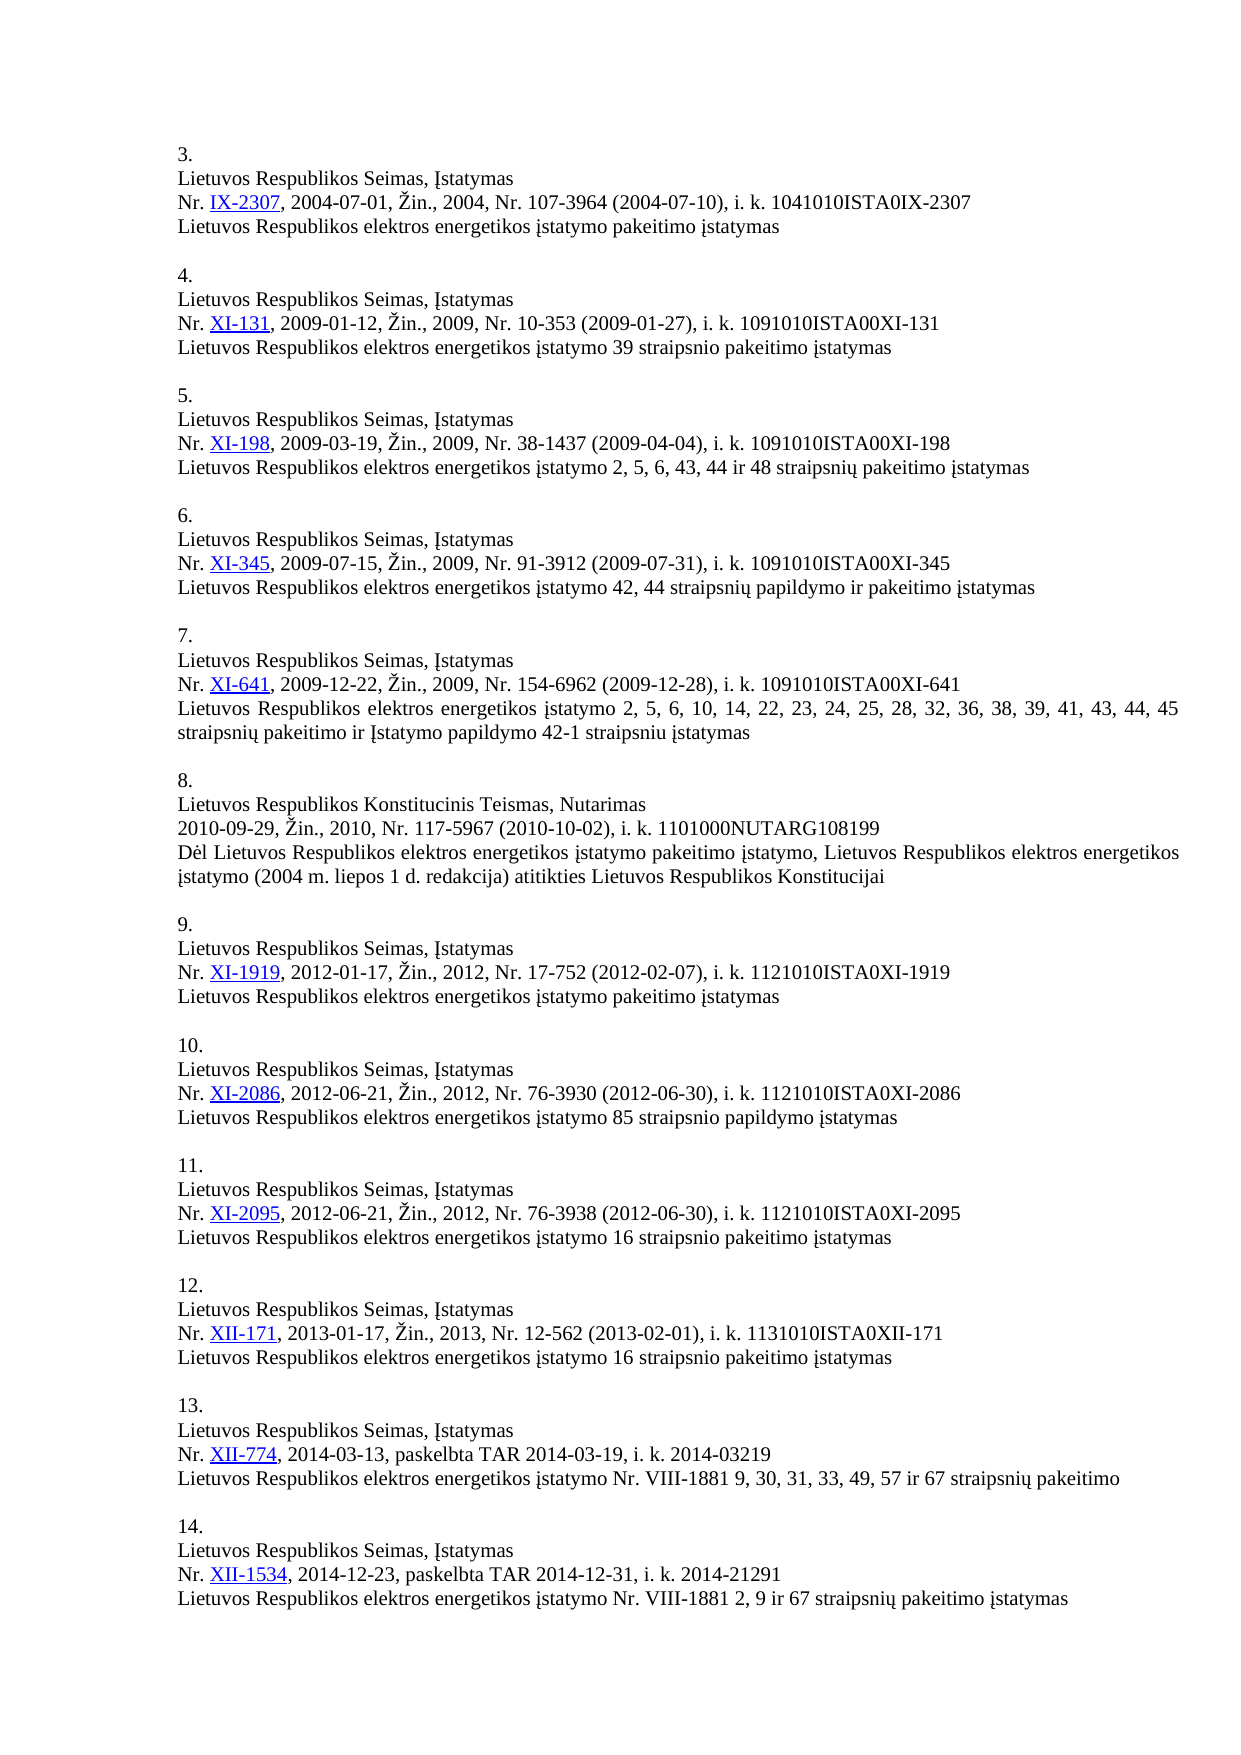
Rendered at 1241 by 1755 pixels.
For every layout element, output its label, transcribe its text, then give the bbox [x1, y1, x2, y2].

text Lietuvos Respublikos elektros energetikos įstatymo 39 straipsnio pakeitimo įstatymas [177, 335, 1181, 359]
text Lietuvos Respublikos Seimas, Įstatymas [177, 527, 1181, 551]
text 4. [177, 262, 1181, 287]
text 12. [177, 1273, 1181, 1297]
text 5. [177, 383, 1181, 407]
text Lietuvos Respublikos Seimas, Įstatymas [177, 287, 1181, 311]
text Lietuvos Respublikos elektros energetikos įstatymo Nr. VIII-1881 9, 30, 31, 33, 49, 57 ir 67 straipsnių pakeitimo [177, 1466, 1181, 1490]
text Nr. XI-2086, 2012-06-21, Žin., 2012, Nr. 76-3930 (2012-06-30), i. k. 1121010ISTA0XI-2086 [177, 1081, 1181, 1105]
text Nr. XI-345, 2009-07-15, Žin., 2009, Nr. 91-3912 (2009-07-31), i. k. 1091010ISTA00XI-345 [177, 551, 1181, 575]
text 10. [177, 1032, 1181, 1057]
text 2010-09-29, Žin., 2010, Nr. 117-5967 (2010-10-02), i. k. 1101000NUTARG108199 [177, 816, 1181, 840]
text Nr. XI-2095, 2012-06-21, Žin., 2012, Nr. 76-3938 (2012-06-30), i. k. 1121010ISTA0XI-2095 [177, 1201, 1181, 1225]
text Lietuvos Respublikos Seimas, Įstatymas [177, 936, 1181, 960]
text Lietuvos Respublikos Seimas, Įstatymas [177, 647, 1181, 672]
text Lietuvos Respublikos Seimas, Įstatymas [177, 1297, 1181, 1321]
text Lietuvos Respublikos elektros energetikos įstatymo 2, 5, 6, 10, 14, 22, 23, 24, 25, 28, 32, 36, 38, 39, 41, 43, 44, 45 straipsnių pakeitimo ir Įstatymo papildymo 42-1 straipsniu įstatymas [177, 696, 1181, 744]
text Nr. XI-131, 2009-01-12, Žin., 2009, Nr. 10-353 (2009-01-27), i. k. 1091010ISTA00XI-131 [177, 311, 1181, 335]
text Nr. IX-2307, 2004-07-01, Žin., 2004, Nr. 107-3964 (2004-07-10), i. k. 1041010ISTA0IX-2307 [177, 190, 1181, 214]
text Nr. XII-171, 2013-01-17, Žin., 2013, Nr. 12-562 (2013-02-01), i. k. 1131010ISTA0XII-171 [177, 1321, 1181, 1345]
text Lietuvos Respublikos Seimas, Įstatymas [177, 1177, 1181, 1201]
text Lietuvos Respublikos Seimas, Įstatymas [177, 1538, 1181, 1562]
text Nr. XI-1919, 2012-01-17, Žin., 2012, Nr. 17-752 (2012-02-07), i. k. 1121010ISTA0XI-1919 [177, 960, 1181, 984]
text Lietuvos Respublikos elektros energetikos įstatymo Nr. VIII-1881 2, 9 ir 67 straipsnių pakeitimo įstatymas [177, 1586, 1181, 1610]
text Lietuvos Respublikos Seimas, Įstatymas [177, 1417, 1181, 1442]
text Nr. XI-641, 2009-12-22, Žin., 2009, Nr. 154-6962 (2009-12-28), i. k. 1091010ISTA00XI-641 [177, 672, 1181, 696]
text Lietuvos Respublikos Seimas, Įstatymas [177, 407, 1181, 431]
text Nr. XII-774, 2014-03-13, paskelbta TAR 2014-03-19, i. k. 2014-03219 [177, 1442, 1181, 1466]
text 8. [177, 768, 1181, 792]
text Lietuvos Respublikos elektros energetikos įstatymo pakeitimo įstatymas [177, 984, 1181, 1008]
text 6. [177, 503, 1181, 527]
text 14. [177, 1514, 1181, 1538]
text 7. [177, 623, 1181, 647]
text Lietuvos Respublikos elektros energetikos įstatymo pakeitimo įstatymas [177, 214, 1181, 238]
text Nr. XI-198, 2009-03-19, Žin., 2009, Nr. 38-1437 (2009-04-04), i. k. 1091010ISTA00XI-198 [177, 431, 1181, 455]
text Lietuvos Respublikos Seimas, Įstatymas [177, 1057, 1181, 1081]
text Lietuvos Respublikos elektros energetikos įstatymo 2, 5, 6, 43, 44 ir 48 straipsnių pakeitimo įstatymas [177, 455, 1181, 479]
text Lietuvos Respublikos Konstitucinis Teismas, Nutarimas [177, 792, 1181, 816]
text Dėl Lietuvos Respublikos elektros energetikos įstatymo pakeitimo įstatymo, Lietuvos Respublikos elektros energetikos įstatymo (2004 m. liepos 1 d. redakcija) atitikties Lietuvos Respublikos Konstitucijai [177, 840, 1181, 888]
text 11. [177, 1153, 1181, 1177]
text Lietuvos Respublikos Seimas, Įstatymas [177, 166, 1181, 190]
text Lietuvos Respublikos elektros energetikos įstatymo 42, 44 straipsnių papildymo ir pakeitimo įstatymas [177, 575, 1181, 599]
text 13. [177, 1393, 1181, 1417]
text 9. [177, 912, 1181, 936]
text 3. [177, 142, 1181, 166]
text Lietuvos Respublikos elektros energetikos įstatymo 16 straipsnio pakeitimo įstatymas [177, 1225, 1181, 1249]
text Nr. XII-1534, 2014-12-23, paskelbta TAR 2014-12-31, i. k. 2014-21291 [177, 1562, 1181, 1586]
text Lietuvos Respublikos elektros energetikos įstatymo 16 straipsnio pakeitimo įstatymas [177, 1345, 1181, 1369]
text Lietuvos Respublikos elektros energetikos įstatymo 85 straipsnio papildymo įstatymas [177, 1105, 1181, 1129]
